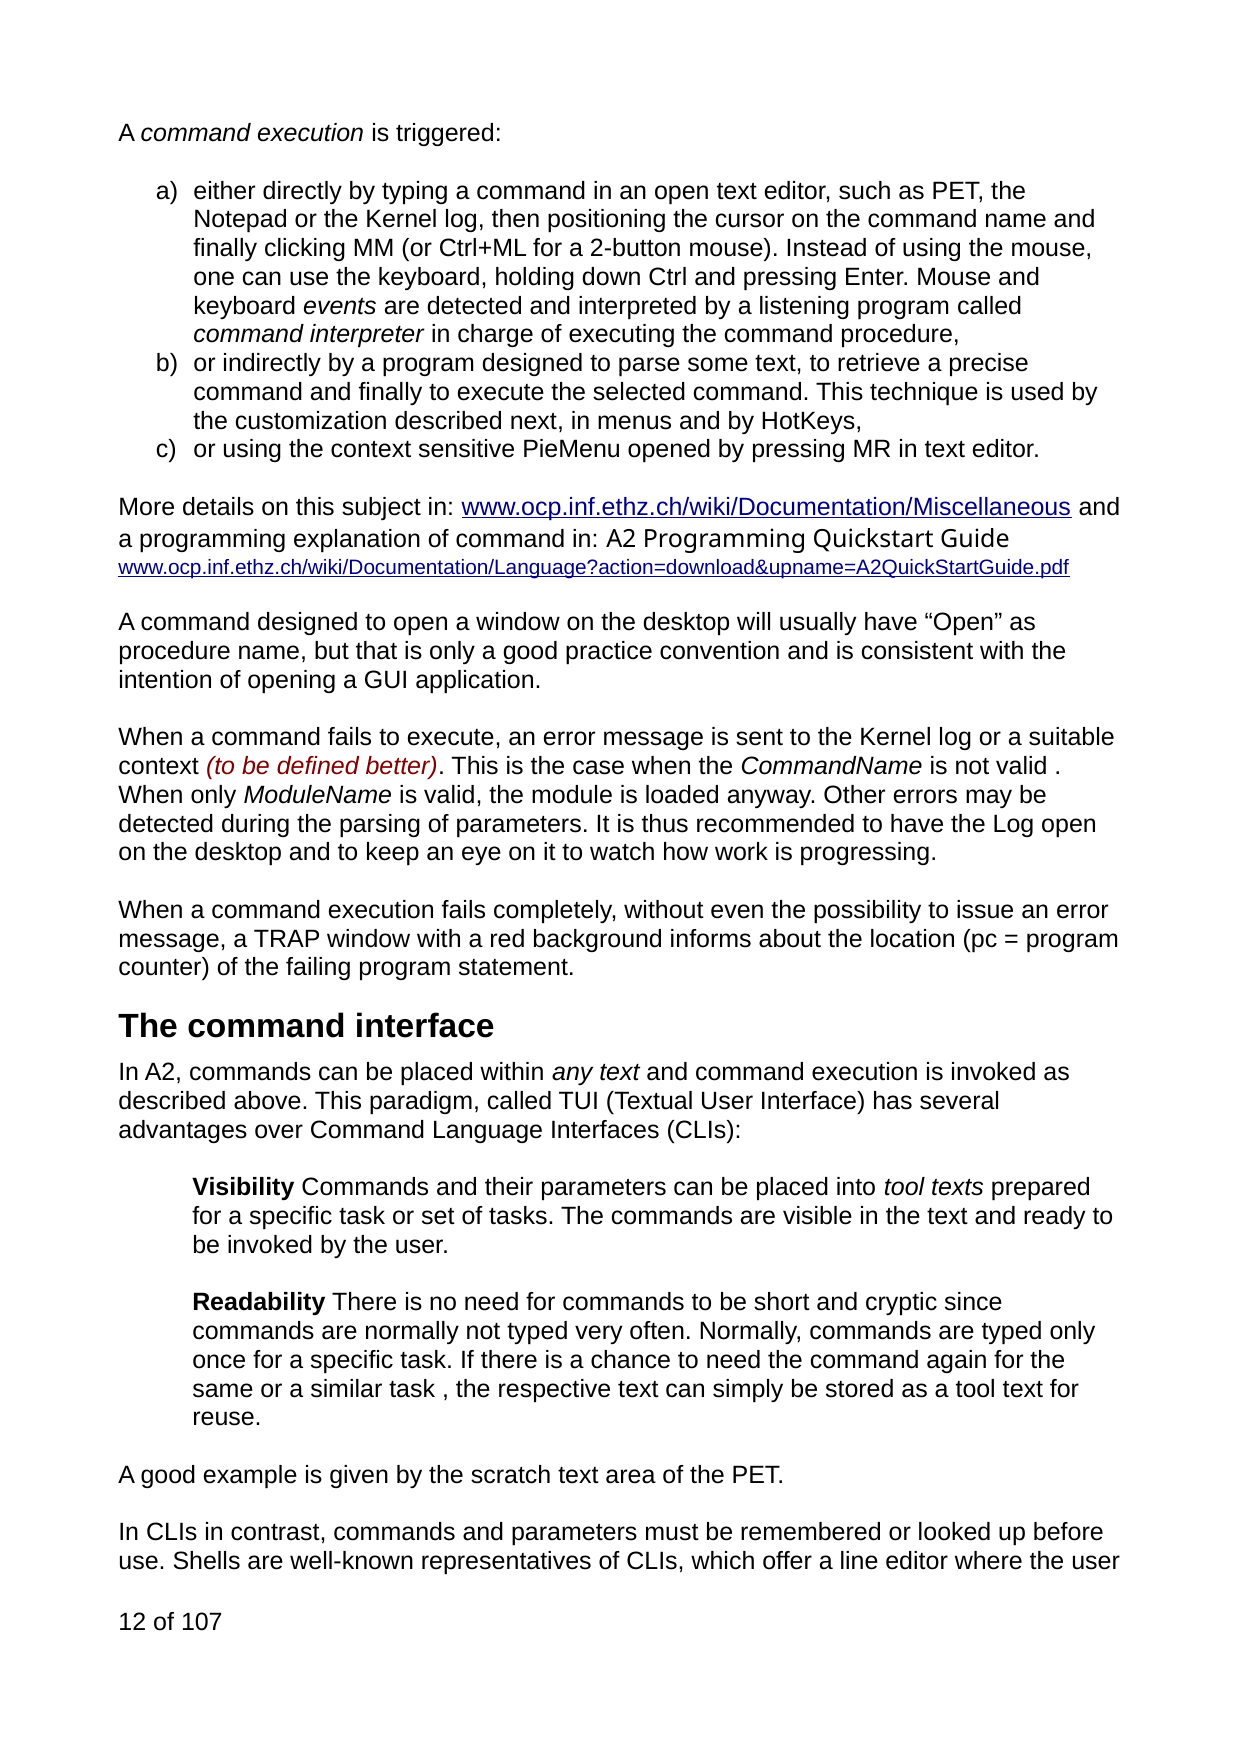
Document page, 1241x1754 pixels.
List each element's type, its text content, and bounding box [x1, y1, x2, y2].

text www.ocp.inf.ethz.ch/wiki/Documentation/Language?action=download&upname=A2QuickStartGuide.pdf [118, 555, 1122, 579]
list either directly by typing a command in an open text editor, such as PET, the Notepad or the Kernel log, then positioning the cursor on the command name and finally clicking MM (or Ctrl+ML for a 2-button mouse). Instead of using the mouse, one can use the keyboard, holding down Ctrl and pressing Enter. Mouse and keyboard events are detected and interpreted by a listening program called command interpreter in charge of executing the command procedure, [156, 176, 1122, 348]
text More details on this subject in: www.ocp.inf.ethz.ch/wiki/Documentation/Miscellaneous and [118, 492, 1122, 521]
text Readability There is no need for commands to be short and cryptic since commands are normally not typed very often. Normally, commands are typed only once for a specific task. If there is a chance to need the command again for the same or a similar task , the respective text can simply be stored as a tool text for reuse. [192, 1287, 1122, 1431]
text In A2, commands can be placed within any text and command execution is invoked as described above. This paradigm, called TUI (Textual User Interface) has several advantages over Command Language Interfaces (CLIs): [118, 1057, 1122, 1143]
text A command designed to open a window on the desktop will usually have “Open” as procedure name, but that is only a good practice convention and is consistent with the intention of opening a GUI application. [118, 607, 1122, 694]
text When a command fails to execute, an error message is sent to the Kernel log or a suitable context (to be defined better). This is the case when the CommandName is not valid . When only ModuleName is valid, the module is loaded anyway. Other errors may be detected during the parsing of parameters. It is thus recommended to have the Log open on the desktop and to keep an eye on it to watch how work is progressing. [118, 722, 1122, 866]
list or using the context sensitive PieMenu opened by pressing MR in text editor. [156, 434, 1122, 463]
text In CLIs in contrast, commands and parameters must be remembered or looked up before use. Shells are well-known representatives of CLIs, which offer a line editor where the user [118, 1517, 1122, 1575]
text Visibility Commands and their parameters can be placed into tool texts prepared for a specific task or set of tasks. The commands are visible in the text and ready to be invoked by the user. [192, 1172, 1122, 1258]
text A command execution is triggered: [118, 118, 1122, 147]
text a programming explanation of command in: A2 Programming Quickstart Guide [118, 521, 1122, 555]
list or indirectly by a program designed to parse some text, to retrieve a precise command and finally to execute the selected command. This technique is used by the customization described next, in menus and by HotKeys, [156, 348, 1122, 434]
text A good example is given by the scratch text area of the PET. [118, 1460, 1122, 1488]
subtitle The command interface [118, 1006, 1122, 1045]
text When a command execution fails completely, without even the possibility to issue an error message, a TRAP window with a red background informs about the location (pc = program counter) of the failing program statement. [118, 895, 1122, 981]
